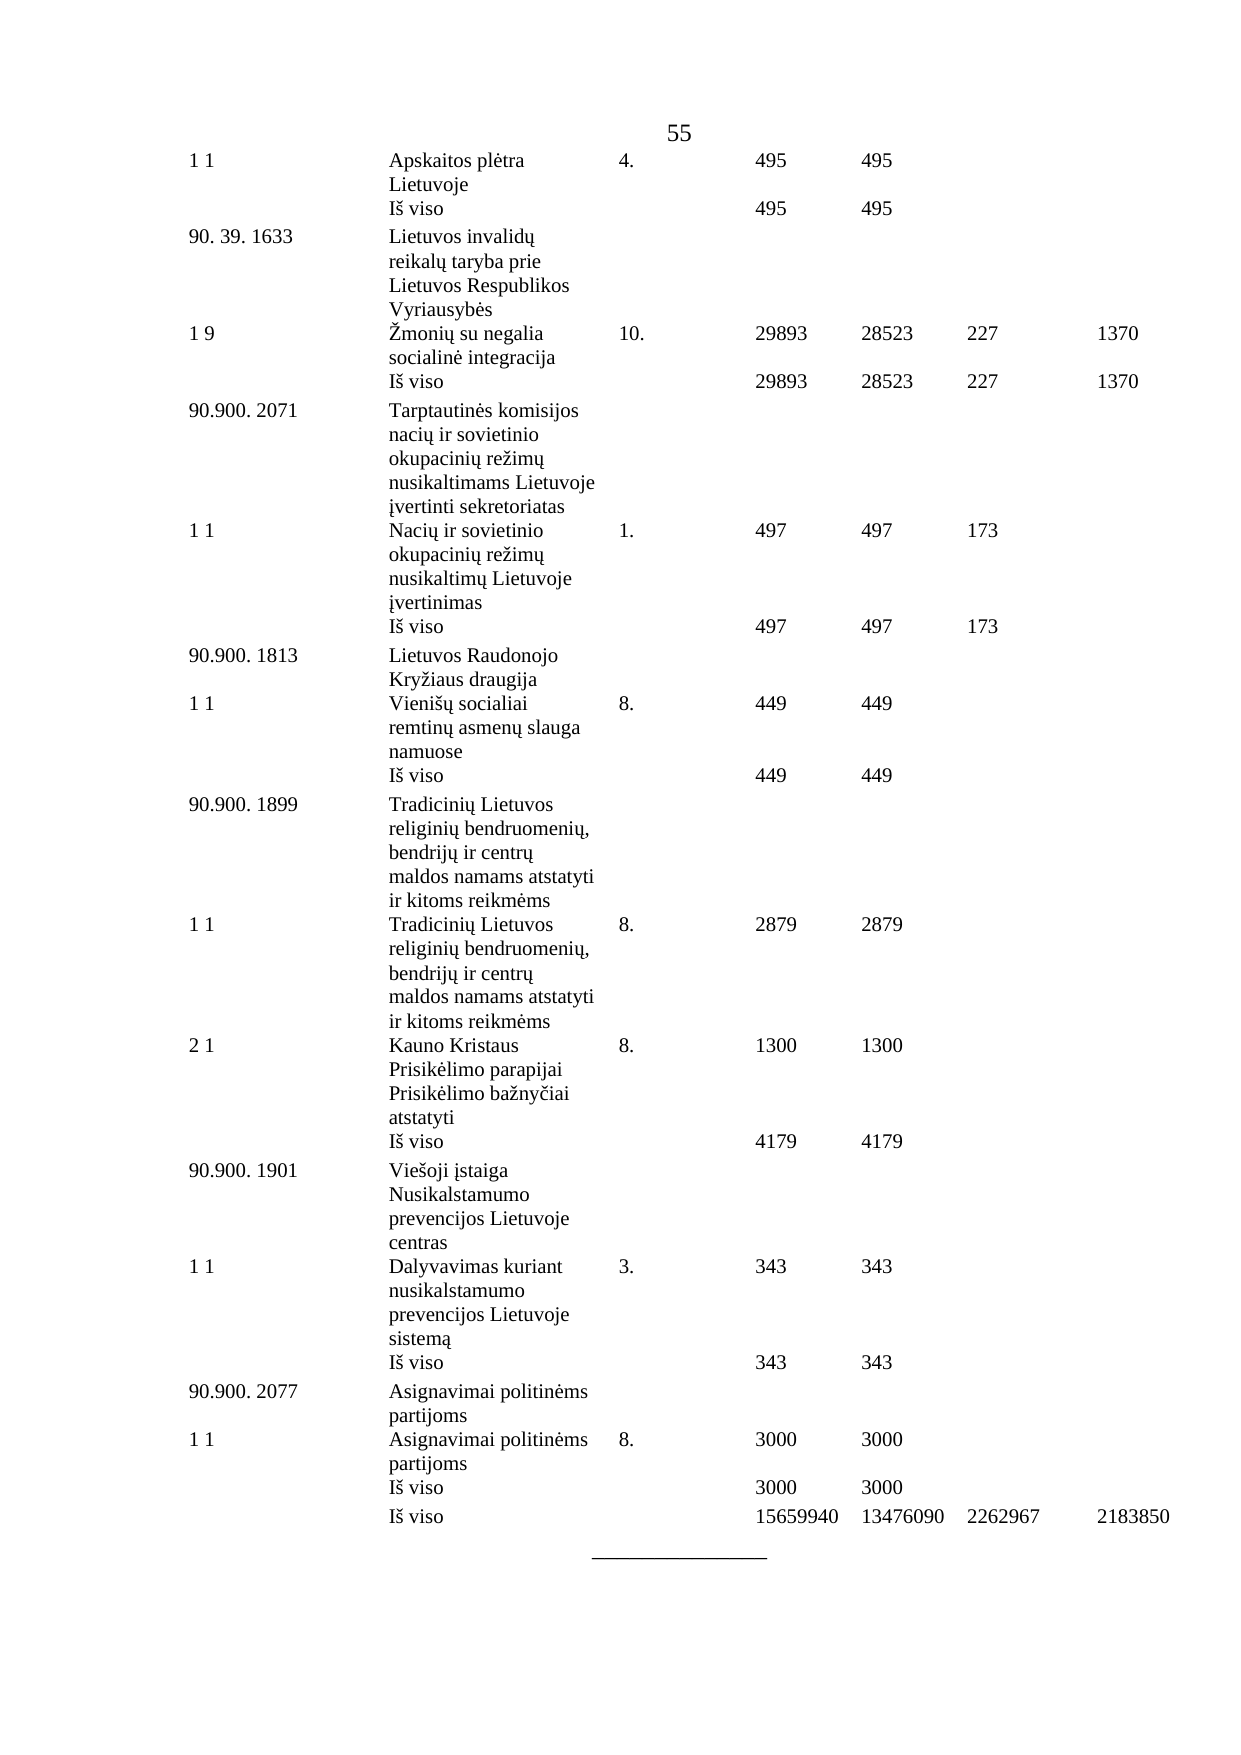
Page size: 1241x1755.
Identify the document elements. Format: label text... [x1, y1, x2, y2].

table_cell 2262967 [956, 1504, 1086, 1533]
table_cell [177, 1350, 377, 1379]
table_cell Iš viso [377, 196, 607, 224]
table_cell [1086, 148, 1181, 196]
table_cell [956, 691, 1086, 763]
table_cell 4. [607, 148, 744, 196]
table_cell 1300 [744, 1033, 850, 1129]
table_cell Iš viso [377, 1475, 607, 1504]
table_cell [607, 614, 744, 643]
table_cell Iš viso [377, 369, 607, 398]
table_cell Nacių ir sovietinio okupacinių režimų nusikaltimų Lietuvoje įvertinimas [377, 518, 607, 614]
table_cell [1086, 518, 1181, 614]
table_cell [956, 148, 1086, 196]
table_cell 2879 [850, 912, 956, 1033]
table_cell Viešoji įstaiga Nusikalstamumo prevencijos Lietuvoje centras [377, 1158, 607, 1254]
table_cell Lietuvos Raudonojo Kryžiaus draugija [377, 643, 607, 691]
table_cell [1086, 196, 1181, 224]
table_cell [1086, 912, 1181, 1033]
table_cell Iš viso [377, 1129, 607, 1158]
table_cell 449 [850, 691, 956, 763]
table_cell Tradicinių Lietuvos religinių bendruomenių, bendrijų ir centrų maldos namams atstatyti ir kitoms reikmėms [377, 912, 607, 1033]
table_cell [956, 1475, 1086, 1504]
table_cell [607, 398, 744, 518]
table_cell Iš viso [377, 763, 607, 792]
table_cell 343 [850, 1350, 956, 1379]
table_cell [607, 196, 744, 224]
text ______________ [177, 1533, 1181, 1561]
table_cell 495 [850, 148, 956, 196]
table_cell [744, 398, 850, 518]
table_cell [1086, 1129, 1181, 1158]
table_cell [1086, 1427, 1181, 1475]
table_cell [1086, 1350, 1181, 1379]
table_cell 90.900. 2077 [177, 1379, 377, 1427]
table_cell 90.900. 1901 [177, 1158, 377, 1254]
table_cell Kauno Kristaus Prisikėlimo parapijai Prisikėlimo bažnyčiai atstatyti [377, 1033, 607, 1129]
table_cell [956, 643, 1086, 691]
table_cell [956, 1379, 1086, 1427]
table_cell Iš viso [377, 1504, 607, 1533]
table_cell 1 9 [177, 321, 377, 369]
table_cell 1370 [1086, 369, 1181, 398]
table_cell 8. [607, 1033, 744, 1129]
table_cell 13476090 [850, 1504, 956, 1533]
table_cell 4179 [850, 1129, 956, 1158]
table_cell Asignavimai politinėms partijoms [377, 1427, 607, 1475]
table_cell [850, 225, 956, 321]
table_cell Dalyvavimas kuriant nusikalstamumo prevencijos Lietuvoje sistemą [377, 1254, 607, 1350]
table_cell 173 [956, 614, 1086, 643]
table_cell [956, 792, 1086, 912]
table_cell [956, 1350, 1086, 1379]
table_cell Asignavimai politinėms partijoms [377, 1379, 607, 1427]
table_cell [177, 369, 377, 398]
table_cell 227 [956, 369, 1086, 398]
table_cell 90.900. 2071 [177, 398, 377, 518]
table_cell 1300 [850, 1033, 956, 1129]
table_cell Tarptautinės komisijos nacių ir sovietinio okupacinių režimų nusikaltimams Lietuvoje įvertinti sekretoriatas [377, 398, 607, 518]
table_cell 3000 [850, 1427, 956, 1475]
table_cell 29893 [744, 369, 850, 398]
table_cell [850, 792, 956, 912]
table_cell [850, 643, 956, 691]
table_cell Žmonių su negalia socialinė integracija [377, 321, 607, 369]
table_cell 497 [744, 614, 850, 643]
table_cell 29893 [744, 321, 850, 369]
table_cell 3000 [850, 1475, 956, 1504]
table_cell [744, 1379, 850, 1427]
table_cell [850, 1379, 956, 1427]
table_cell 449 [744, 763, 850, 792]
table_cell [177, 1504, 377, 1533]
table_cell 4179 [744, 1129, 850, 1158]
table_cell [956, 225, 1086, 321]
table_cell Tradicinių Lietuvos religinių bendruomenių, bendrijų ir centrų maldos namams atstatyti ir kitoms reikmėms [377, 792, 607, 912]
table_cell [744, 643, 850, 691]
table_cell [1086, 1033, 1181, 1129]
table_cell 2879 [744, 912, 850, 1033]
table_cell 1 1 [177, 1254, 377, 1350]
table_cell 497 [850, 614, 956, 643]
table_cell [607, 1379, 744, 1427]
table_cell Iš viso [377, 1350, 607, 1379]
table_cell 343 [850, 1254, 956, 1350]
table_cell [956, 196, 1086, 224]
table_cell [1086, 1254, 1181, 1350]
table_cell 1. [607, 518, 744, 614]
table_cell [956, 398, 1086, 518]
table_cell 173 [956, 518, 1086, 614]
table_cell [607, 1129, 744, 1158]
table_cell [956, 1033, 1086, 1129]
table_cell [744, 1158, 850, 1254]
table_cell 497 [850, 518, 956, 614]
table_cell 90.900. 1813 [177, 643, 377, 691]
table_cell 1 1 [177, 148, 377, 196]
table_cell 90. 39. 1633 [177, 225, 377, 321]
table_cell 495 [850, 196, 956, 224]
table_cell 343 [744, 1254, 850, 1350]
table_cell [956, 1427, 1086, 1475]
table_cell 495 [744, 196, 850, 224]
table_cell 28523 [850, 321, 956, 369]
table_cell 2 1 [177, 1033, 377, 1129]
table_cell Lietuvos invalidų reikalų taryba prie Lietuvos Respublikos Vyriausybės [377, 225, 607, 321]
table_cell [607, 1350, 744, 1379]
table_cell [744, 792, 850, 912]
table_cell [607, 643, 744, 691]
table_cell 10. [607, 321, 744, 369]
table_cell [607, 792, 744, 912]
table_cell [177, 196, 377, 224]
table_cell 449 [850, 763, 956, 792]
table_cell 343 [744, 1350, 850, 1379]
table_cell [607, 1475, 744, 1504]
table_cell [1086, 763, 1181, 792]
table_cell [1086, 792, 1181, 912]
table_cell [607, 369, 744, 398]
table_cell [1086, 643, 1181, 691]
table_cell 15659940 [744, 1504, 850, 1533]
table_cell 1 1 [177, 1427, 377, 1475]
table_cell 3000 [744, 1475, 850, 1504]
table_cell 3. [607, 1254, 744, 1350]
table_cell [1086, 614, 1181, 643]
table_cell [607, 763, 744, 792]
table_cell Vienišų socialiai remtinų asmenų slauga namuose [377, 691, 607, 763]
table_cell 8. [607, 691, 744, 763]
table_cell [1086, 1475, 1181, 1504]
table_cell 497 [744, 518, 850, 614]
table_cell [1086, 1158, 1181, 1254]
table_cell 1 1 [177, 912, 377, 1033]
table_cell 1 1 [177, 691, 377, 763]
table_cell [744, 225, 850, 321]
table_cell [1086, 398, 1181, 518]
table_cell 28523 [850, 369, 956, 398]
table_cell 8. [607, 1427, 744, 1475]
table_cell [956, 1158, 1086, 1254]
table_cell [607, 1158, 744, 1254]
table_cell [956, 912, 1086, 1033]
table_cell Iš viso [377, 614, 607, 643]
table_cell 1 1 [177, 518, 377, 614]
table_cell [1086, 1379, 1181, 1427]
table_cell Apskaitos plėtra Lietuvoje [377, 148, 607, 196]
table_cell [850, 398, 956, 518]
table_cell [850, 1158, 956, 1254]
table_cell [956, 1129, 1086, 1158]
table_cell 3000 [744, 1427, 850, 1475]
table_cell [1086, 691, 1181, 763]
table_cell 495 [744, 148, 850, 196]
table_cell 1370 [1086, 321, 1181, 369]
table_cell 449 [744, 691, 850, 763]
table_cell [177, 1129, 377, 1158]
table_cell [1086, 225, 1181, 321]
table_cell [956, 763, 1086, 792]
table_cell [607, 225, 744, 321]
table_cell 2183850 [1086, 1504, 1181, 1533]
table_cell 90.900. 1899 [177, 792, 377, 912]
table_cell [177, 614, 377, 643]
table_cell 227 [956, 321, 1086, 369]
table_cell [177, 1475, 377, 1504]
table_cell 8. [607, 912, 744, 1033]
table_cell [956, 1254, 1086, 1350]
table_cell [607, 1504, 744, 1533]
table_cell [177, 763, 377, 792]
